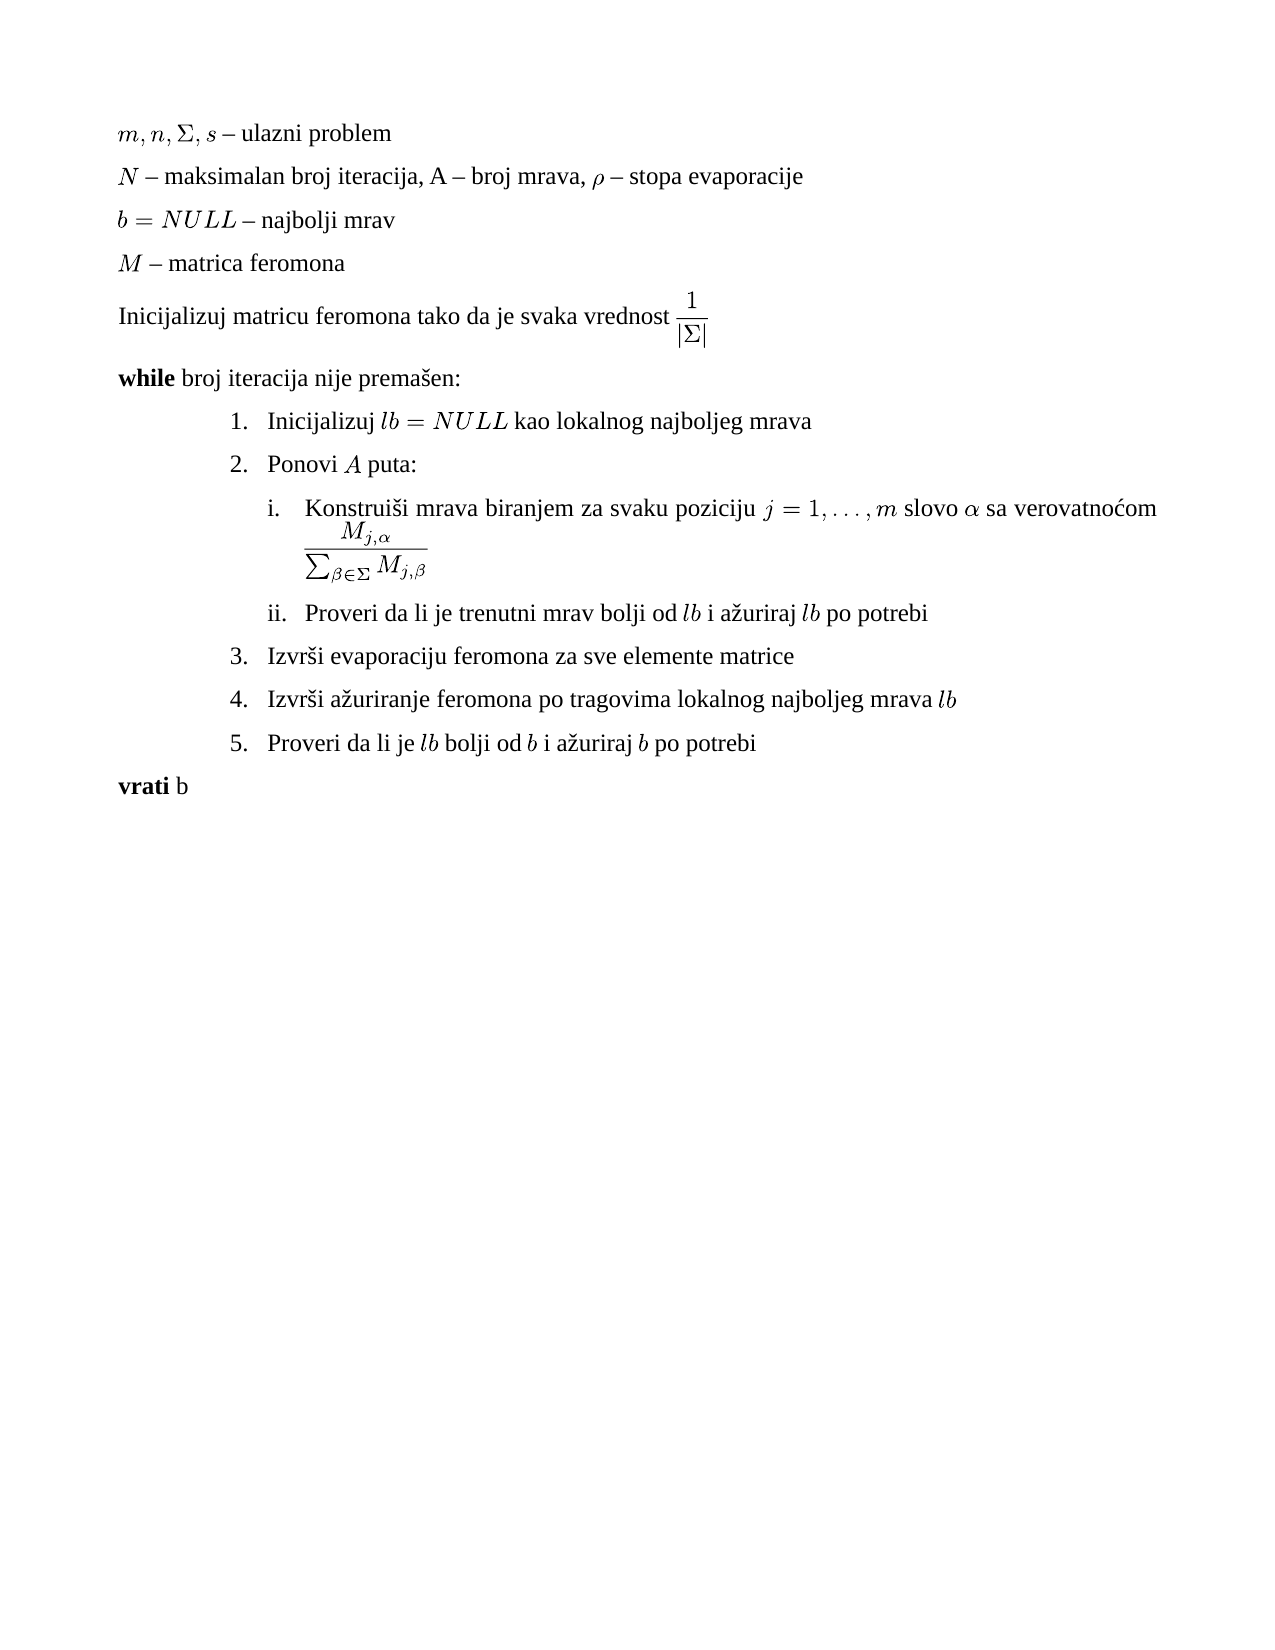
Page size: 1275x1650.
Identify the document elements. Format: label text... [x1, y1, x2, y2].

list Inicijalizuj kao lokalnog najboljeg mrava [229, 406, 1157, 435]
list Ponovi puta: [229, 449, 1157, 478]
list Proveri da li je bolji od i ažuriraj po potrebi [229, 728, 1157, 757]
text – najbolji mrav [118, 205, 1157, 233]
text vrati b [118, 771, 1157, 800]
text – matrica feromona [118, 248, 1157, 277]
text – ulazni problem [118, 118, 1157, 147]
text – maksimalan broj iteracija, A – broj mrava, – stopa evaporacije [118, 161, 1157, 190]
list Izvrši evaporaciju feromona za sve elemente matrice [229, 641, 1157, 670]
text [694, 291, 1157, 348]
list Izvrši ažuriranje feromona po tragovima lokalnog najboljeg mrava [229, 684, 1157, 713]
text Inicijalizuj matricu feromona tako da je svaka vrednost [118, 291, 691, 348]
list Konstruiši mrava biranjem za svaku poziciju slovo sa verovatnoćom [267, 493, 1157, 583]
list Proveri da li je trenutni mrav bolji od i ažuriraj po potrebi [267, 598, 1157, 627]
text while broj iteracija nije premašen: [118, 363, 1157, 392]
